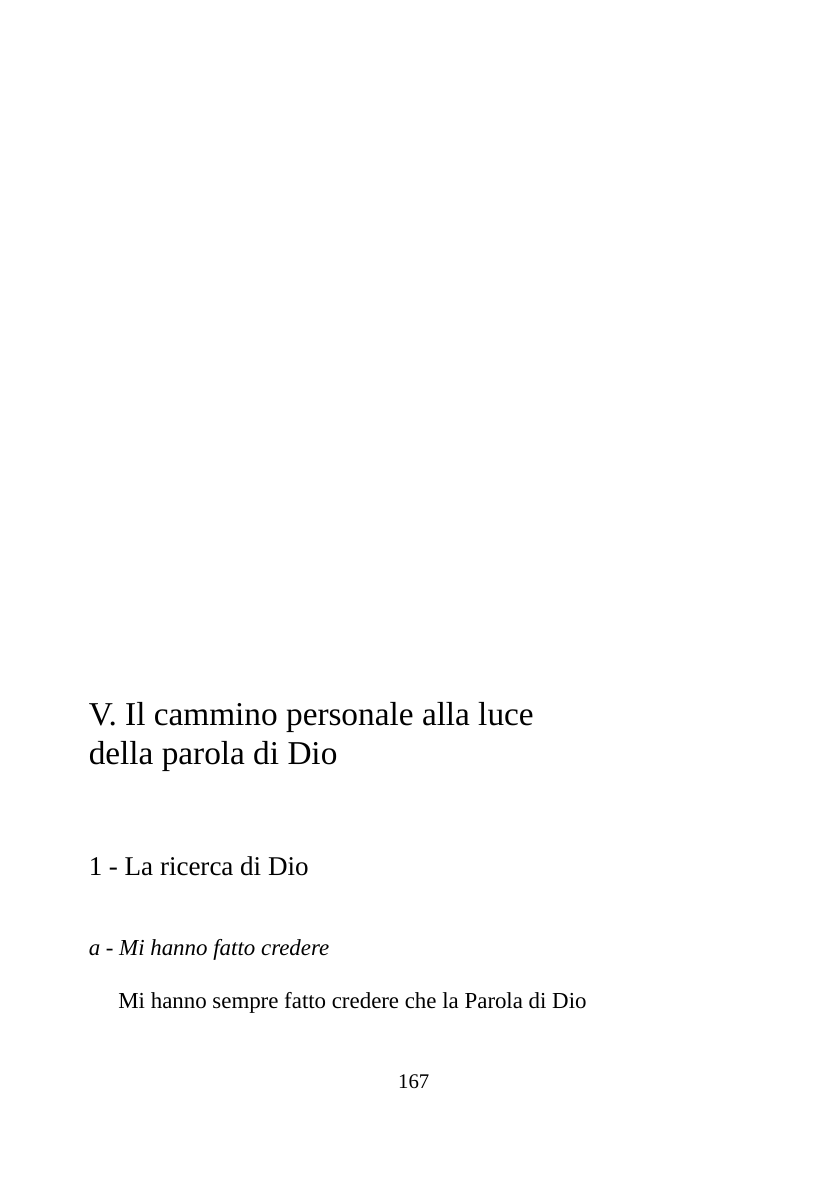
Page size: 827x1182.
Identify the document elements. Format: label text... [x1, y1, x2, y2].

subtitle 1 - La ricerca di Dio [88, 850, 738, 882]
text a - Mi hanno fatto credere [88, 934, 738, 961]
subtitle V. Il cammino personale alla luce [88, 695, 738, 733]
text Mi hanno sempre fatto credere che la Parola di Dio [88, 987, 738, 1013]
subtitle della parola di Dio [88, 733, 738, 771]
